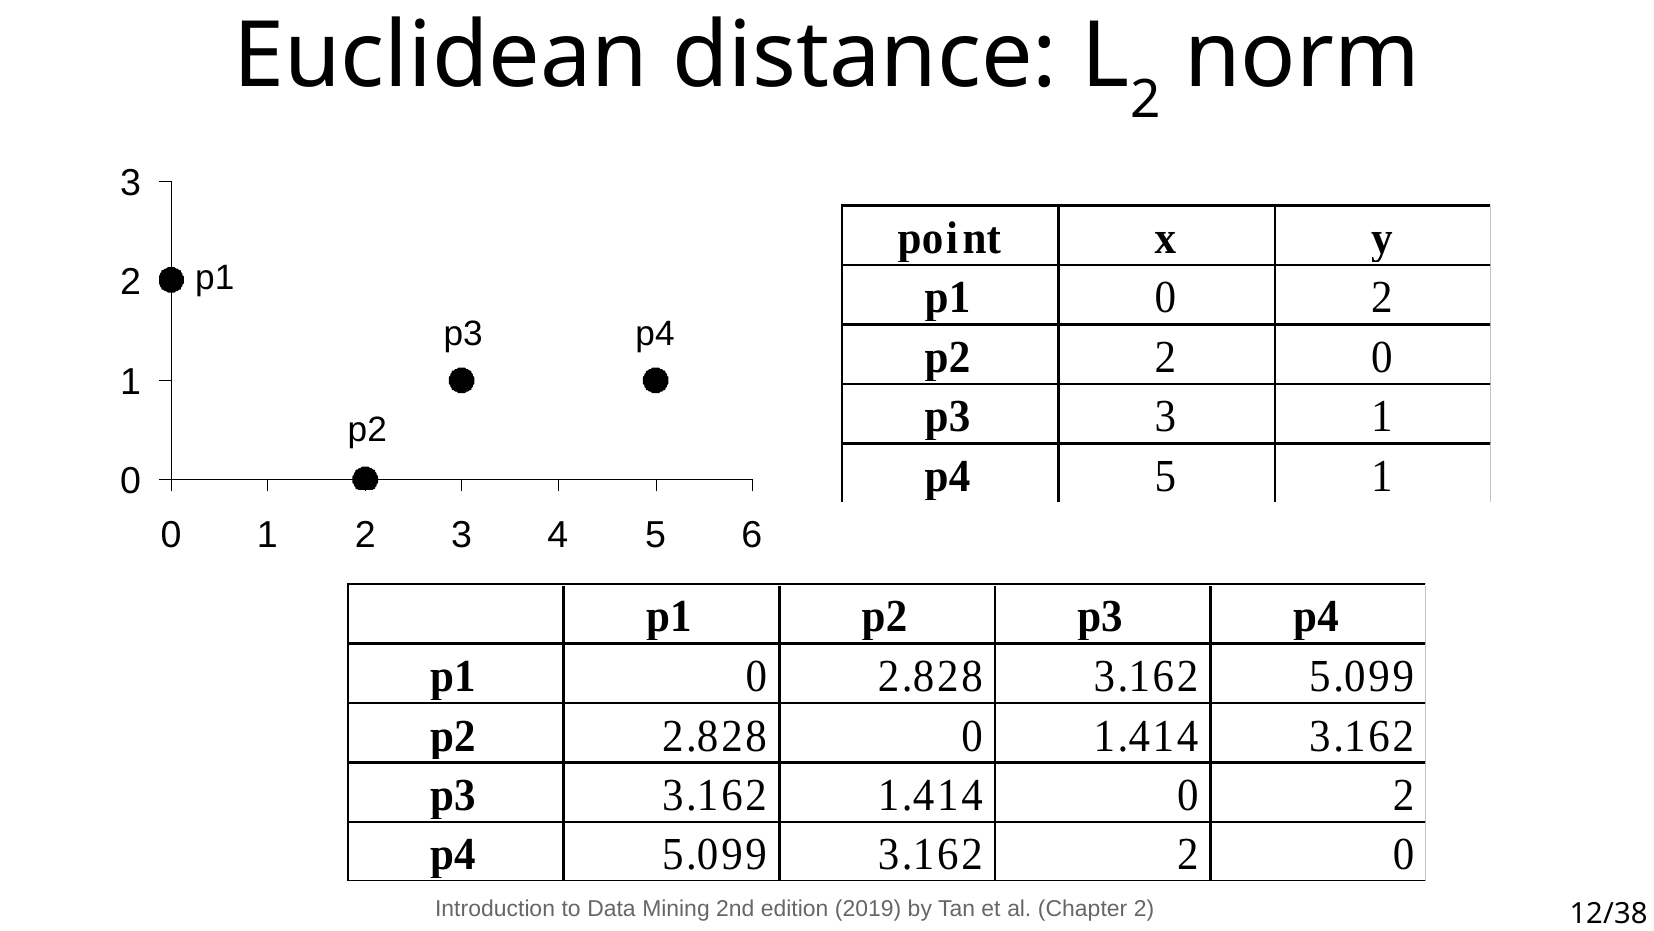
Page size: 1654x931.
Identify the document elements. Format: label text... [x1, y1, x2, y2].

text_box Introduction to Data Mining 2nd edition (2019) by Tan et al. (Chapter 2) [0, 888, 1591, 931]
picture [82, 119, 1428, 883]
picture [840, 204, 1493, 505]
title Euclidean distance: L2 norm [82, 0, 1571, 134]
